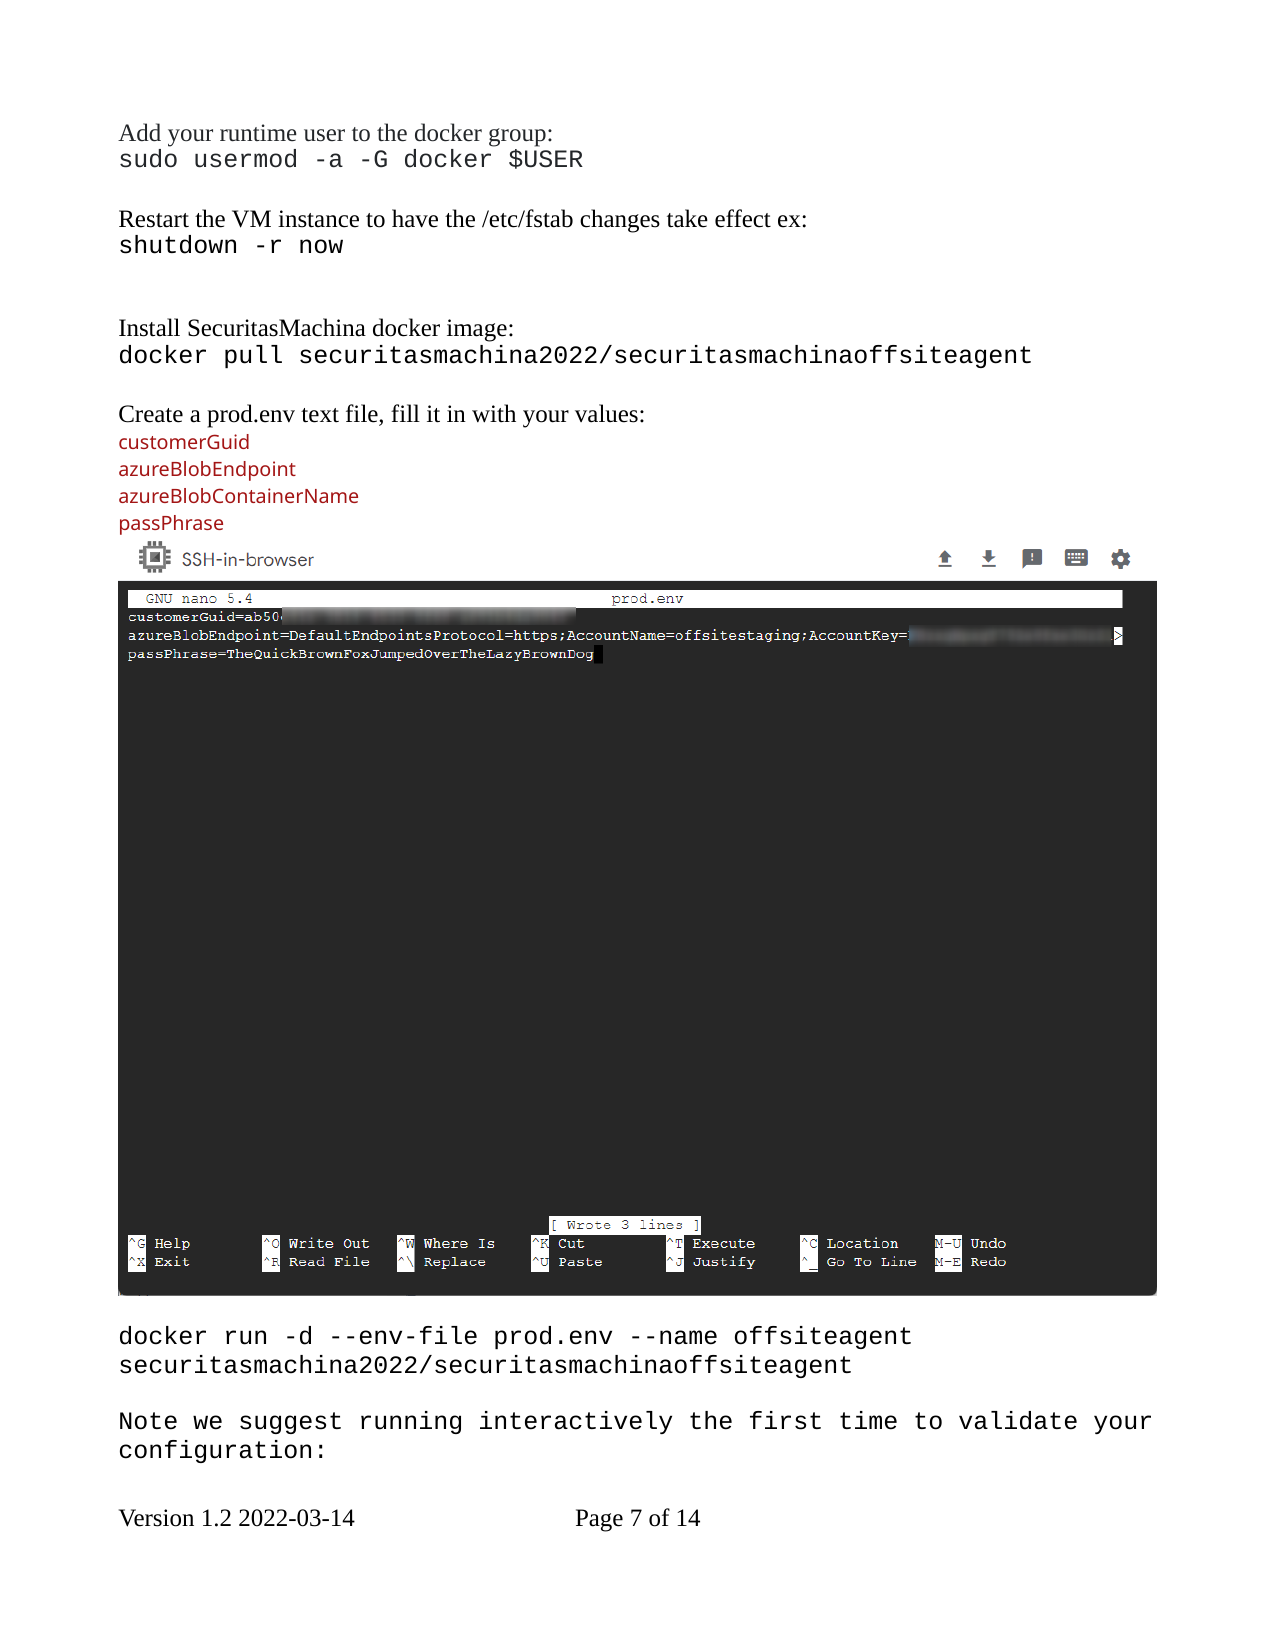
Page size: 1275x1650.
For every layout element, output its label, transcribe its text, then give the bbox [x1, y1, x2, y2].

picture [118, 536, 1157, 1296]
text shutdown -r now [118, 233, 1157, 289]
text Note we suggest running interactively the first time to validate your configuration: [118, 1409, 1157, 1466]
text Install SecuritasMachina docker image: [118, 289, 1157, 342]
text Restart the VM instance to have the /etc/fstab changes take effect ex: [118, 204, 1157, 233]
text passPhrase [118, 509, 1157, 536]
text docker run -d --env-file prod.env --name offsiteagent securitasmachina2022/securitasmachinaoffsiteagent [118, 1324, 1157, 1381]
text docker pull securitasmachina2022/securitasmachinaoffsiteagent [118, 342, 1157, 371]
text Add your runtime user to the docker group: [118, 118, 1157, 147]
text Create a prod.env text file, fill it in with your values: [118, 399, 1157, 428]
text customerGuid [118, 428, 1157, 455]
text sudo usermod -a -G docker $USER [118, 147, 1157, 175]
text azureBlobEndpoint [118, 455, 1157, 482]
text azureBlobContainerName [118, 482, 1157, 509]
